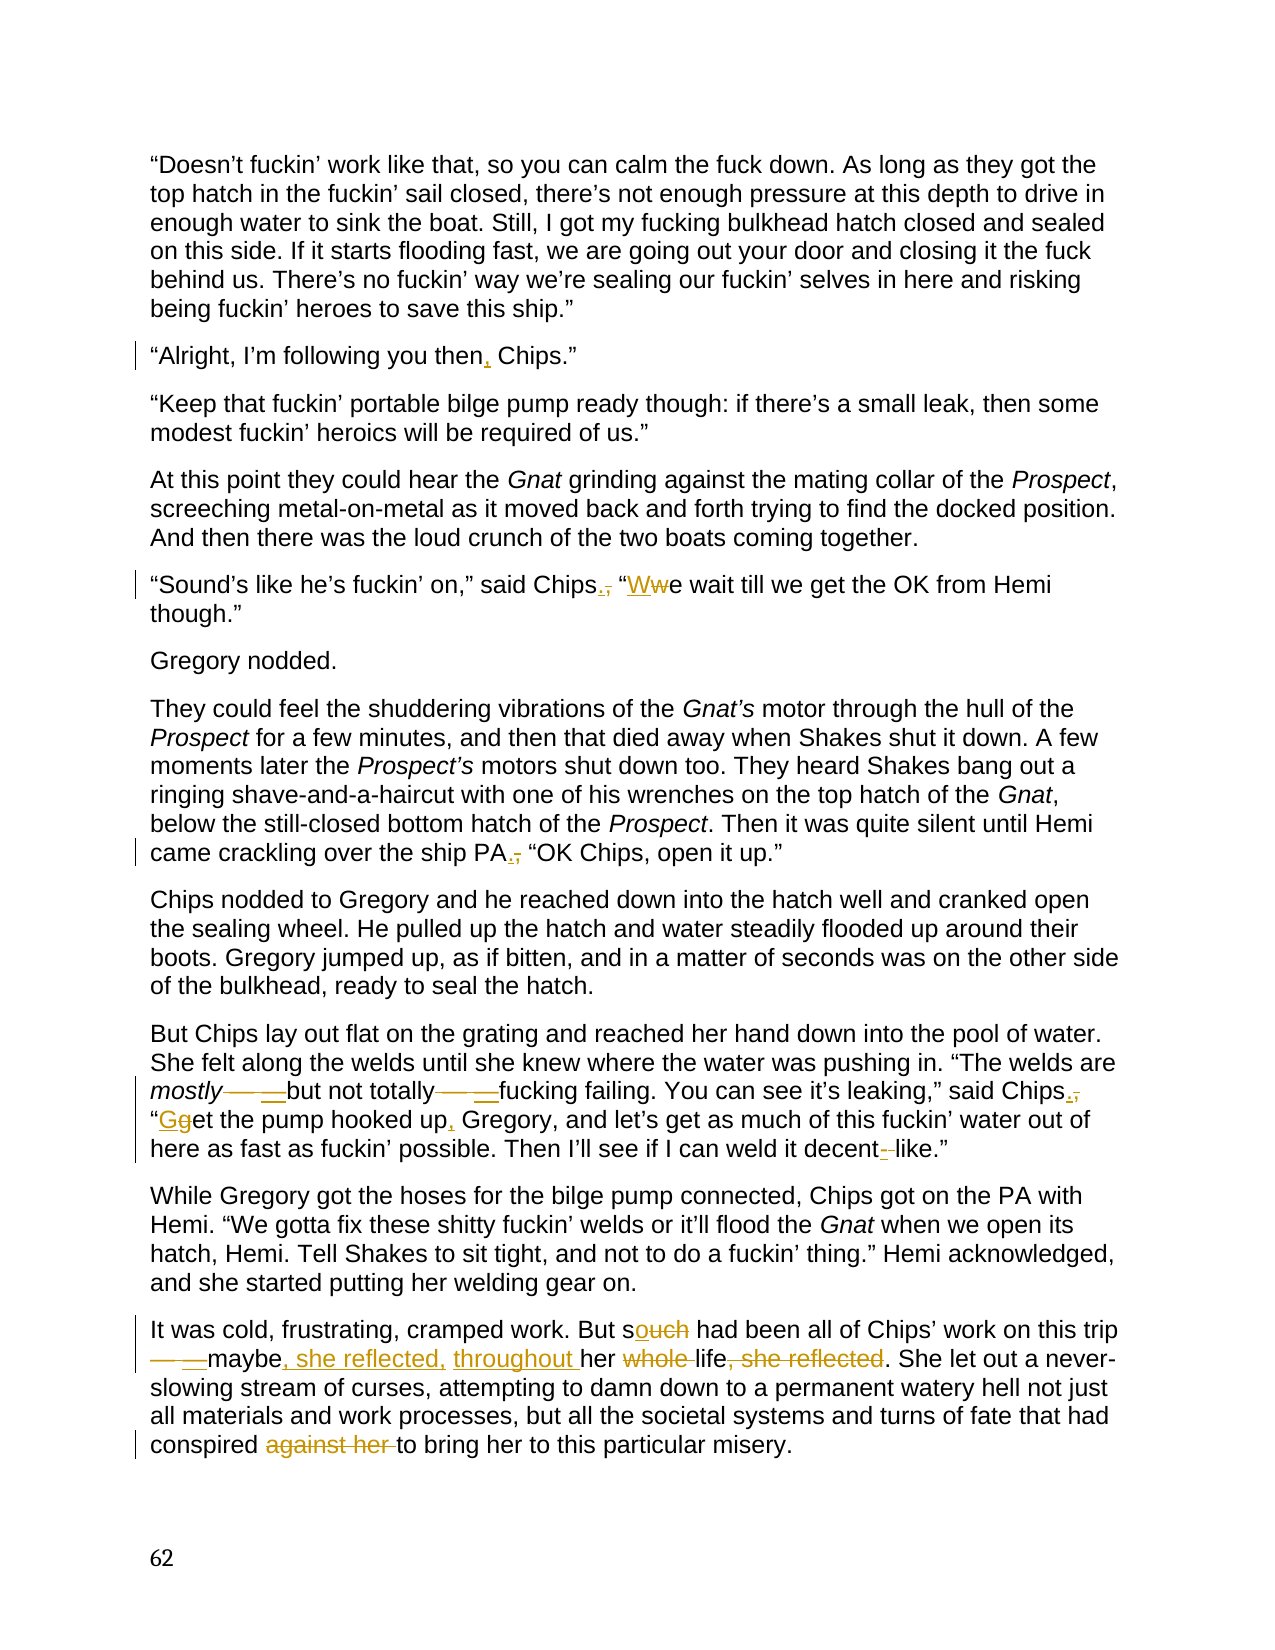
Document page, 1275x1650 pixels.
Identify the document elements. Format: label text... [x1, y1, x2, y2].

text They could feel the shuddering vibrations of the Gnat’s motor through the hull of the Prospect for a few minutes, and then that died away when Shakes shut it down. A few moments later the Prospect’s motors shut down too. They heard Shakes bang out a ringing shave-and-a-haircut with one of his wrenches on the top hatch of the Gnat, below the still-closed bottom hatch of the Prospect. Then it was quite silent until Hemi came crackling over the ship PA. “OK Chips, open it up.” [150, 694, 1125, 866]
text At this point they could hear the Gnat grinding against the mating collar of the Prospect, screeching metal-on-metal as it moved back and forth trying to find the docked position. And then there was the loud crunch of the two boats coming together. [150, 465, 1125, 551]
text But Chips lay out flat on the grating and reached her hand down into the pool of water. She felt along the welds until she knew where the water was pushing in. “The welds are mostly—but not totally—fucking failing. You can see it’s leaking,” said Chips. “Get the pump hooked up, Gregory, and let’s get as much of this fuckin’ water out of here as fast as fuckin’ possible. Then I’ll see if I can weld it decent-like.” [150, 1019, 1125, 1162]
text It was cold, frustrating, cramped work. But so had been all of Chips’ work on this trip—maybe, she reflected, throughout her life. She let out a never-slowing stream of curses, attempting to damn down to a permanent watery hell not just all materials and work processes, but all the societal systems and turns of fate that had conspired to bring her to this particular misery. [150, 1315, 1125, 1459]
text “Keep that fuckin’ portable bilge pump ready though: if there’s a small leak, then some modest fuckin’ heroics will be required of us.” [150, 389, 1125, 446]
text “Sound’s like he’s fuckin’ on,” said Chips. “We wait till we get the OK from Hemi though.” [150, 570, 1125, 627]
text “Doesn’t fuckin’ work like that, so you can calm the fuck down. As long as they got the top hatch in the fuckin’ sail closed, there’s not enough pressure at this depth to drive in enough water to sink the boat. Still, I got my fucking bulkhead hatch closed and sealed on this side. If it starts flooding fast, we are going out your door and closing it the fuck behind us. There’s no fuckin’ way we’re sealing our fuckin’ selves in here and risking being fuckin’ heroes to save this ship.” [150, 150, 1125, 322]
text Gregory nodded. [150, 646, 1125, 675]
text While Gregory got the hoses for the bilge pump connected, Chips got on the PA with Hemi. “We gotta fix these shitty fuckin’ welds or it’ll flood the Gnat when we open its hatch, Hemi. Tell Shakes to sit tight, and not to do a fuckin’ thing.” Hemi acknowledged, and she started putting her welding gear on. [150, 1181, 1125, 1296]
text Chips nodded to Gregory and he reached down into the hatch well and cranked open the sealing wheel. He pulled up the hatch and water steadily flooded up around their boots. Gregory jumped up, as if bitten, and in a matter of seconds was on the other side of the bulkhead, ready to seal the hatch. [150, 885, 1125, 1000]
text “Alright, I’m following you then, Chips.” [150, 341, 1125, 370]
